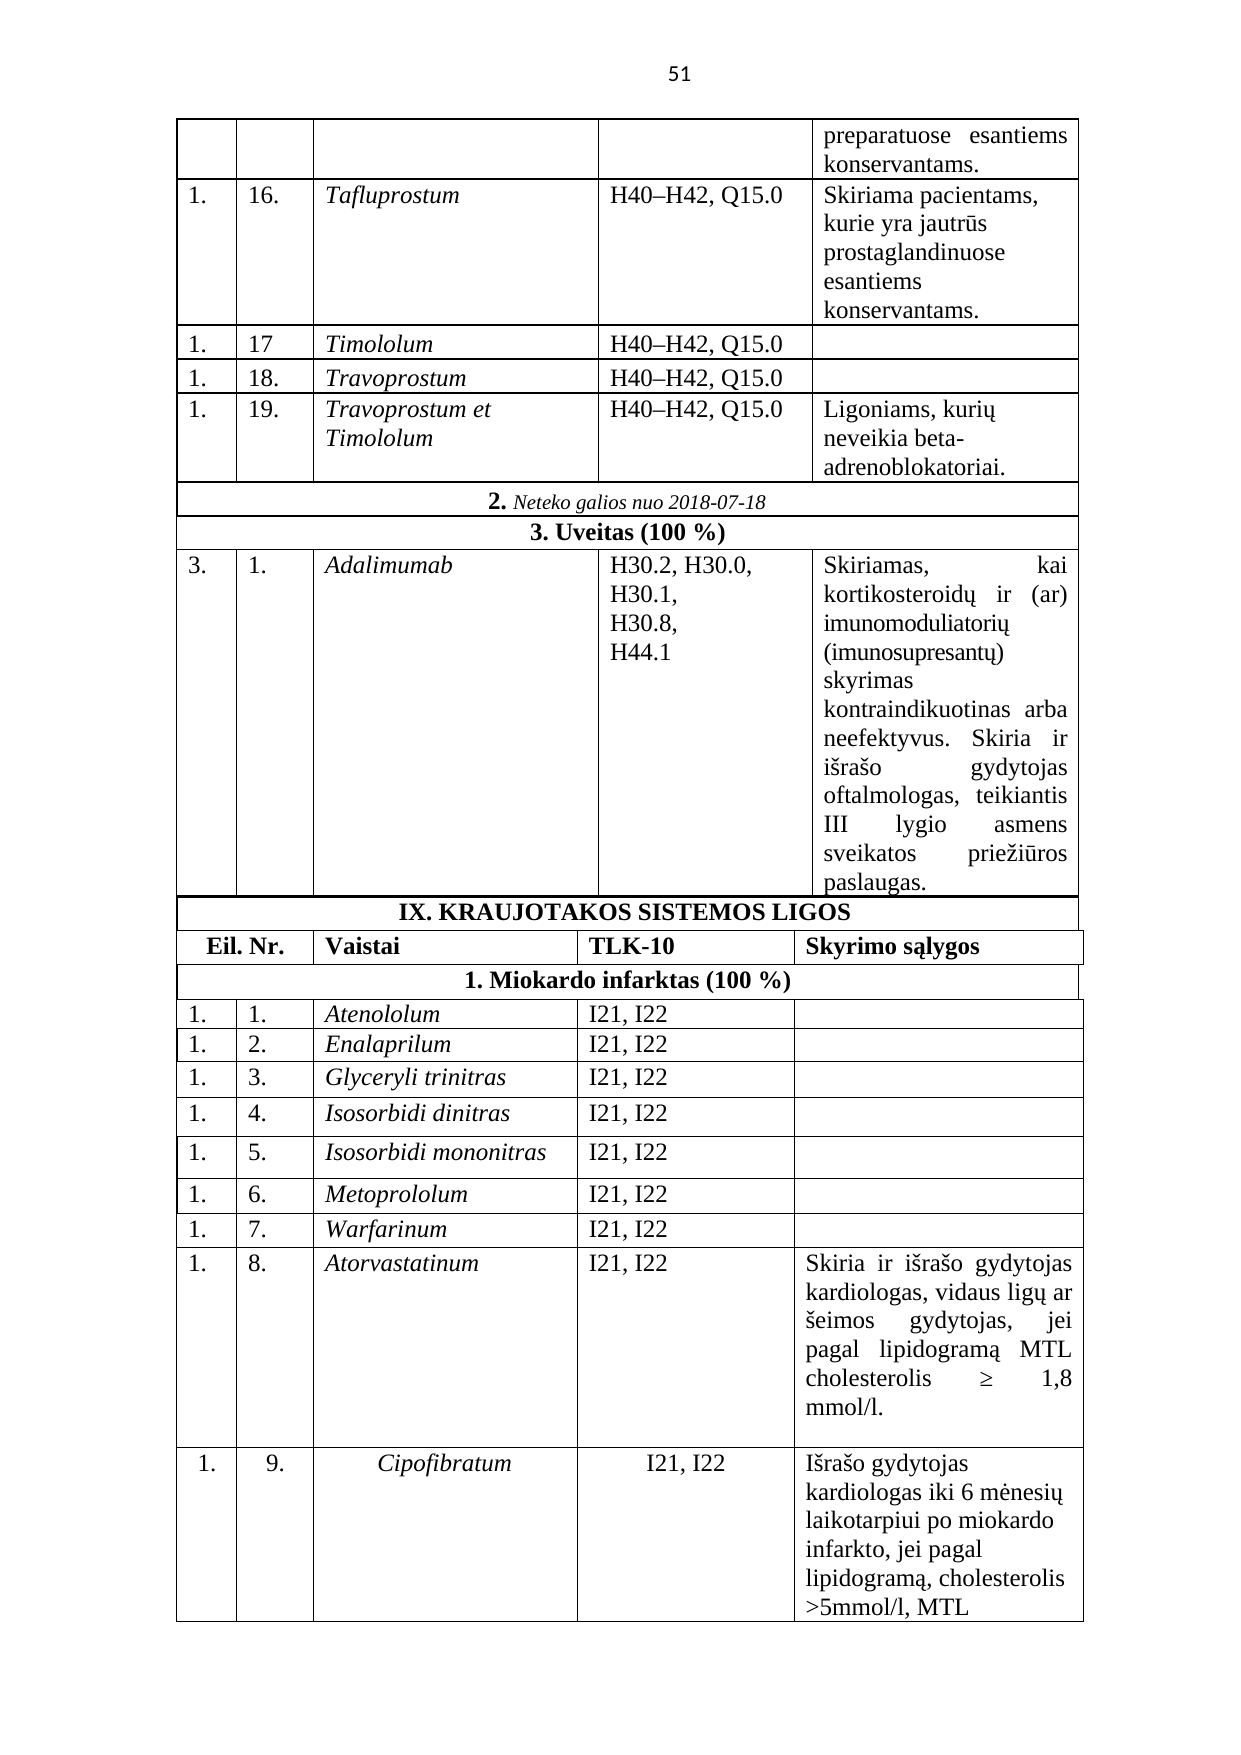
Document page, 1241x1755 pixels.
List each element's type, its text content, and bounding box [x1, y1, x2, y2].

table_cell Travoprostum et Timololum [314, 394, 598, 481]
table_cell preparatuose esantiems konservantams. [813, 120, 1078, 178]
table_cell I21, I22 [578, 1448, 794, 1621]
table_cell [1099, 1061, 1103, 1097]
table_cell [1093, 1136, 1099, 1178]
table_cell [1088, 1028, 1093, 1061]
table_cell [1103, 549, 1109, 895]
table_cell [1093, 964, 1099, 998]
table_cell [1099, 1028, 1103, 1061]
table_cell [1109, 1247, 1123, 1447]
table_cell [1084, 118, 1088, 178]
table_cell [1109, 481, 1123, 515]
table_cell 6. [237, 1179, 313, 1213]
table_cell 2. Neteko galios nuo 2018-07-18 [178, 483, 1078, 515]
table_cell [1099, 392, 1103, 481]
table_cell 17 [237, 326, 313, 358]
table_cell Skiria ir išrašo gydytojas kardiologas, vidaus ligų ar šeimos gydytojas, jei pagal lipidogramą MTL cholesterolis ≥ 1,8 mmol/l. [795, 1248, 1083, 1447]
table_cell I21, I22 [578, 1029, 794, 1061]
table_cell [1084, 964, 1088, 998]
table_cell [1084, 930, 1088, 964]
table_cell [1109, 930, 1123, 964]
table_cell [1079, 481, 1083, 515]
table_cell [1088, 930, 1093, 964]
table_cell [1088, 118, 1093, 178]
table_cell [1109, 1061, 1123, 1097]
table_cell TLK-10 [578, 931, 794, 964]
table_cell [314, 120, 598, 178]
table_cell 1. [178, 394, 236, 481]
table_cell [1093, 1028, 1099, 1061]
table_cell [1103, 118, 1109, 178]
table_cell H40–H42, Q15.0 [599, 394, 812, 481]
table_cell [1109, 515, 1123, 549]
table_cell Skyrimo sąlygos [795, 931, 1083, 964]
table_cell [1099, 1136, 1103, 1178]
table_cell [1084, 1447, 1088, 1621]
table_cell Enalaprilum [314, 1029, 577, 1061]
table_cell [1103, 1097, 1109, 1136]
table_cell [1088, 178, 1093, 323]
table_cell H40–H42, Q15.0 [599, 180, 812, 323]
table_cell [1088, 481, 1093, 515]
table_cell [1103, 392, 1109, 481]
table_cell [1099, 549, 1103, 895]
table_cell [1084, 358, 1088, 392]
table_cell Warfarinum [314, 1214, 577, 1247]
table_cell [1103, 1061, 1109, 1097]
table_cell 19. [237, 394, 313, 481]
table_cell Glyceryli trinitras [314, 1062, 577, 1097]
table_cell [1103, 515, 1109, 549]
table_cell 1. [178, 326, 236, 358]
table_cell IX. KRAUJOTAKOS SISTEMOS LIGOS [178, 898, 1078, 930]
table_cell [178, 120, 236, 178]
table_cell Ligoniams, kurių neveikia beta-adrenoblokatoriai. [813, 394, 1078, 481]
table_cell 4. [237, 1098, 313, 1136]
table_cell [1088, 324, 1093, 358]
table_cell [1103, 930, 1109, 964]
table_cell [1084, 481, 1088, 515]
table_cell [1099, 324, 1103, 358]
table_cell Skiriama pacientams, kurie yra jautrūs prostaglandinuose esantiems konservantams. [813, 180, 1078, 323]
table_cell [1093, 1213, 1099, 1247]
table_cell [1084, 895, 1088, 930]
table_cell Atorvastatinum [314, 1248, 577, 1447]
table_cell [1099, 930, 1103, 964]
table_cell [1079, 965, 1083, 998]
table_cell 3. [237, 1062, 313, 1097]
table_cell [1088, 549, 1093, 895]
table_cell Tafluprostum [314, 180, 598, 323]
table_cell [795, 1179, 1083, 1213]
table_cell 16. [237, 180, 313, 323]
table_cell [1109, 964, 1123, 998]
table_cell H40–H42, Q15.0 [599, 360, 812, 392]
table_cell [1088, 895, 1093, 930]
table_cell 1. [177, 1000, 236, 1028]
table_cell 1. [178, 180, 236, 323]
table_cell [1088, 392, 1093, 481]
table_cell [1084, 1213, 1088, 1247]
table_cell [1093, 178, 1099, 323]
table_cell [1088, 515, 1093, 549]
table_cell [1093, 999, 1099, 1028]
table_cell [795, 1137, 1083, 1178]
table_cell 18. [237, 360, 313, 392]
table_cell [1093, 118, 1099, 178]
table_cell [1088, 1061, 1093, 1097]
table_cell [1099, 515, 1103, 549]
table_cell [1103, 1213, 1109, 1247]
table_cell [1079, 178, 1083, 323]
table_cell 3. [177, 550, 236, 895]
table_cell [1099, 358, 1103, 392]
table_cell [1084, 1097, 1088, 1136]
table_cell [1109, 1447, 1123, 1621]
table_cell 1. [178, 1137, 236, 1178]
table_cell [795, 1062, 1083, 1097]
table_cell [1084, 324, 1088, 358]
table_cell [1093, 481, 1099, 515]
table_cell 8. [237, 1248, 313, 1447]
table_cell I21, I22 [578, 1248, 794, 1447]
table_cell [813, 360, 1078, 392]
table_cell [1099, 1247, 1103, 1447]
table_cell [1084, 178, 1088, 323]
table_cell [599, 120, 812, 178]
table_cell [1093, 549, 1099, 895]
table_cell [1099, 1097, 1103, 1136]
table_cell [1103, 895, 1109, 930]
table_cell [1103, 964, 1109, 998]
table_cell [1109, 118, 1123, 178]
table_cell [1109, 1178, 1123, 1213]
table_cell [1084, 1136, 1088, 1178]
table_cell [1079, 895, 1083, 930]
table_cell I21, I22 [578, 1137, 794, 1178]
table_cell [795, 1029, 1083, 1061]
table_cell Eil. Nr. [177, 931, 313, 964]
table_cell [1109, 1213, 1123, 1247]
table_cell I21, I22 [578, 1000, 794, 1028]
table_cell [1109, 1136, 1123, 1178]
table_cell [1093, 324, 1099, 358]
table_cell 1. [177, 1098, 236, 1136]
table_cell [1088, 1178, 1093, 1213]
table_cell Cipofibratum [314, 1448, 577, 1621]
table_cell [1084, 999, 1088, 1028]
table_cell 3. Uveitas (100 %) [177, 517, 1078, 549]
table_cell [1109, 358, 1123, 392]
table_cell [1109, 1028, 1123, 1061]
table_cell Travoprostum [314, 360, 598, 392]
table_cell I21, I22 [578, 1062, 794, 1097]
table_cell [795, 1000, 1083, 1028]
table_cell [1084, 1028, 1088, 1061]
table_cell [1084, 392, 1088, 481]
table_cell [1093, 1061, 1099, 1097]
table_cell [1099, 1178, 1103, 1213]
table_cell [1103, 324, 1109, 358]
table_cell [1088, 964, 1093, 998]
table_cell 1. [178, 360, 236, 392]
table_cell [1088, 1247, 1093, 1447]
table_cell [1093, 392, 1099, 481]
table_cell Vaistai [314, 931, 577, 964]
table_cell [1084, 1061, 1088, 1097]
table_cell [795, 1214, 1083, 1247]
table_cell [1099, 481, 1103, 515]
table_cell [1103, 1447, 1109, 1621]
table_cell [1099, 1213, 1103, 1247]
table_cell 1. Miokardo infarktas (100 %) [178, 965, 1078, 998]
table_cell [1103, 1178, 1109, 1213]
table_cell [1093, 1247, 1099, 1447]
table_cell [1084, 1247, 1088, 1447]
table_cell [1099, 178, 1103, 323]
table_cell [1093, 1097, 1099, 1136]
table_cell 5. [237, 1137, 313, 1178]
table_cell Išrašo gydytojas kardiologas iki 6 mėnesių laikotarpiui po miokardo infarkto, jei pagal lipidogramą, cholesterolis >5mmol/l, MTL [795, 1448, 1083, 1621]
table_cell [1088, 1097, 1093, 1136]
table_cell [1093, 1178, 1099, 1213]
table_cell [1103, 999, 1109, 1028]
table_cell Atenololum [314, 1000, 577, 1028]
table_cell [1093, 930, 1099, 964]
table_cell [1099, 895, 1103, 930]
table_cell [237, 120, 313, 178]
table_cell Skiriamas, kai kortikosteroidų ir (ar) imunomoduliatorių (imunosupresantų) skyrimas kontraindikuotinas arba neefektyvus. Skiria ir išrašo gydytojas oftalmologas, teikiantis III lygio asmens sveikatos priežiūros paslaugas. [813, 550, 1078, 895]
table_cell H40–H42, Q15.0 [599, 326, 812, 358]
table_cell 1. [237, 1000, 313, 1028]
table_cell [1109, 1097, 1123, 1136]
table_cell 2. [237, 1029, 313, 1061]
table_cell [1109, 895, 1123, 930]
table_cell Isosorbidi mononitras [314, 1137, 577, 1178]
table_cell [1103, 1247, 1109, 1447]
table_cell 1. [177, 1448, 236, 1621]
table_cell [1079, 515, 1083, 549]
table_cell [1103, 1136, 1109, 1178]
table_cell 9. [237, 1448, 313, 1621]
table_cell 1. [177, 1248, 236, 1447]
table_cell [1088, 1447, 1093, 1621]
table_cell 1. [178, 1179, 236, 1213]
table_cell [1088, 999, 1093, 1028]
table_cell [1093, 515, 1099, 549]
table_cell [1093, 358, 1099, 392]
table_cell 1. [237, 550, 313, 895]
table_cell [1109, 324, 1123, 358]
table_cell [1103, 358, 1109, 392]
table_cell [1079, 358, 1083, 392]
table_cell Timololum [314, 326, 598, 358]
table_cell Metoprololum [314, 1179, 577, 1213]
table_cell [1093, 895, 1099, 930]
table_cell [1084, 1178, 1088, 1213]
table_cell [1079, 118, 1083, 178]
table_cell [1079, 392, 1083, 481]
table_cell I21, I22 [578, 1098, 794, 1136]
table_cell [1103, 178, 1109, 323]
table_cell 1. [178, 1029, 236, 1061]
table_cell [1099, 999, 1103, 1028]
table_cell 1. [177, 1214, 236, 1247]
table_cell 1. [177, 1062, 236, 1097]
table_cell I21, I22 [578, 1214, 794, 1247]
table_cell I21, I22 [578, 1179, 794, 1213]
table_cell [1099, 964, 1103, 998]
table_cell [813, 326, 1078, 358]
table_cell [1099, 1447, 1103, 1621]
table_cell [1088, 1213, 1093, 1247]
table_cell [1088, 358, 1093, 392]
table_cell [1093, 1447, 1099, 1621]
table_cell [1103, 481, 1109, 515]
table_cell [1099, 118, 1103, 178]
table_cell Isosorbidi dinitras [314, 1098, 577, 1136]
table_cell [1079, 324, 1083, 358]
table_cell [1084, 515, 1088, 549]
table_cell 7. [237, 1214, 313, 1247]
table_cell [795, 1098, 1083, 1136]
table_cell [1079, 549, 1083, 895]
table_cell [1109, 549, 1123, 895]
table_cell H30.2, H30.0, H30.1, H30.8, H44.1 [599, 550, 812, 895]
table_cell Adalimumab [314, 550, 598, 895]
table_cell [1109, 999, 1123, 1028]
table_cell [1084, 549, 1088, 895]
table_cell [1109, 392, 1123, 481]
table_cell [1109, 178, 1123, 323]
table_cell [1103, 1028, 1109, 1061]
table_cell [1088, 1136, 1093, 1178]
